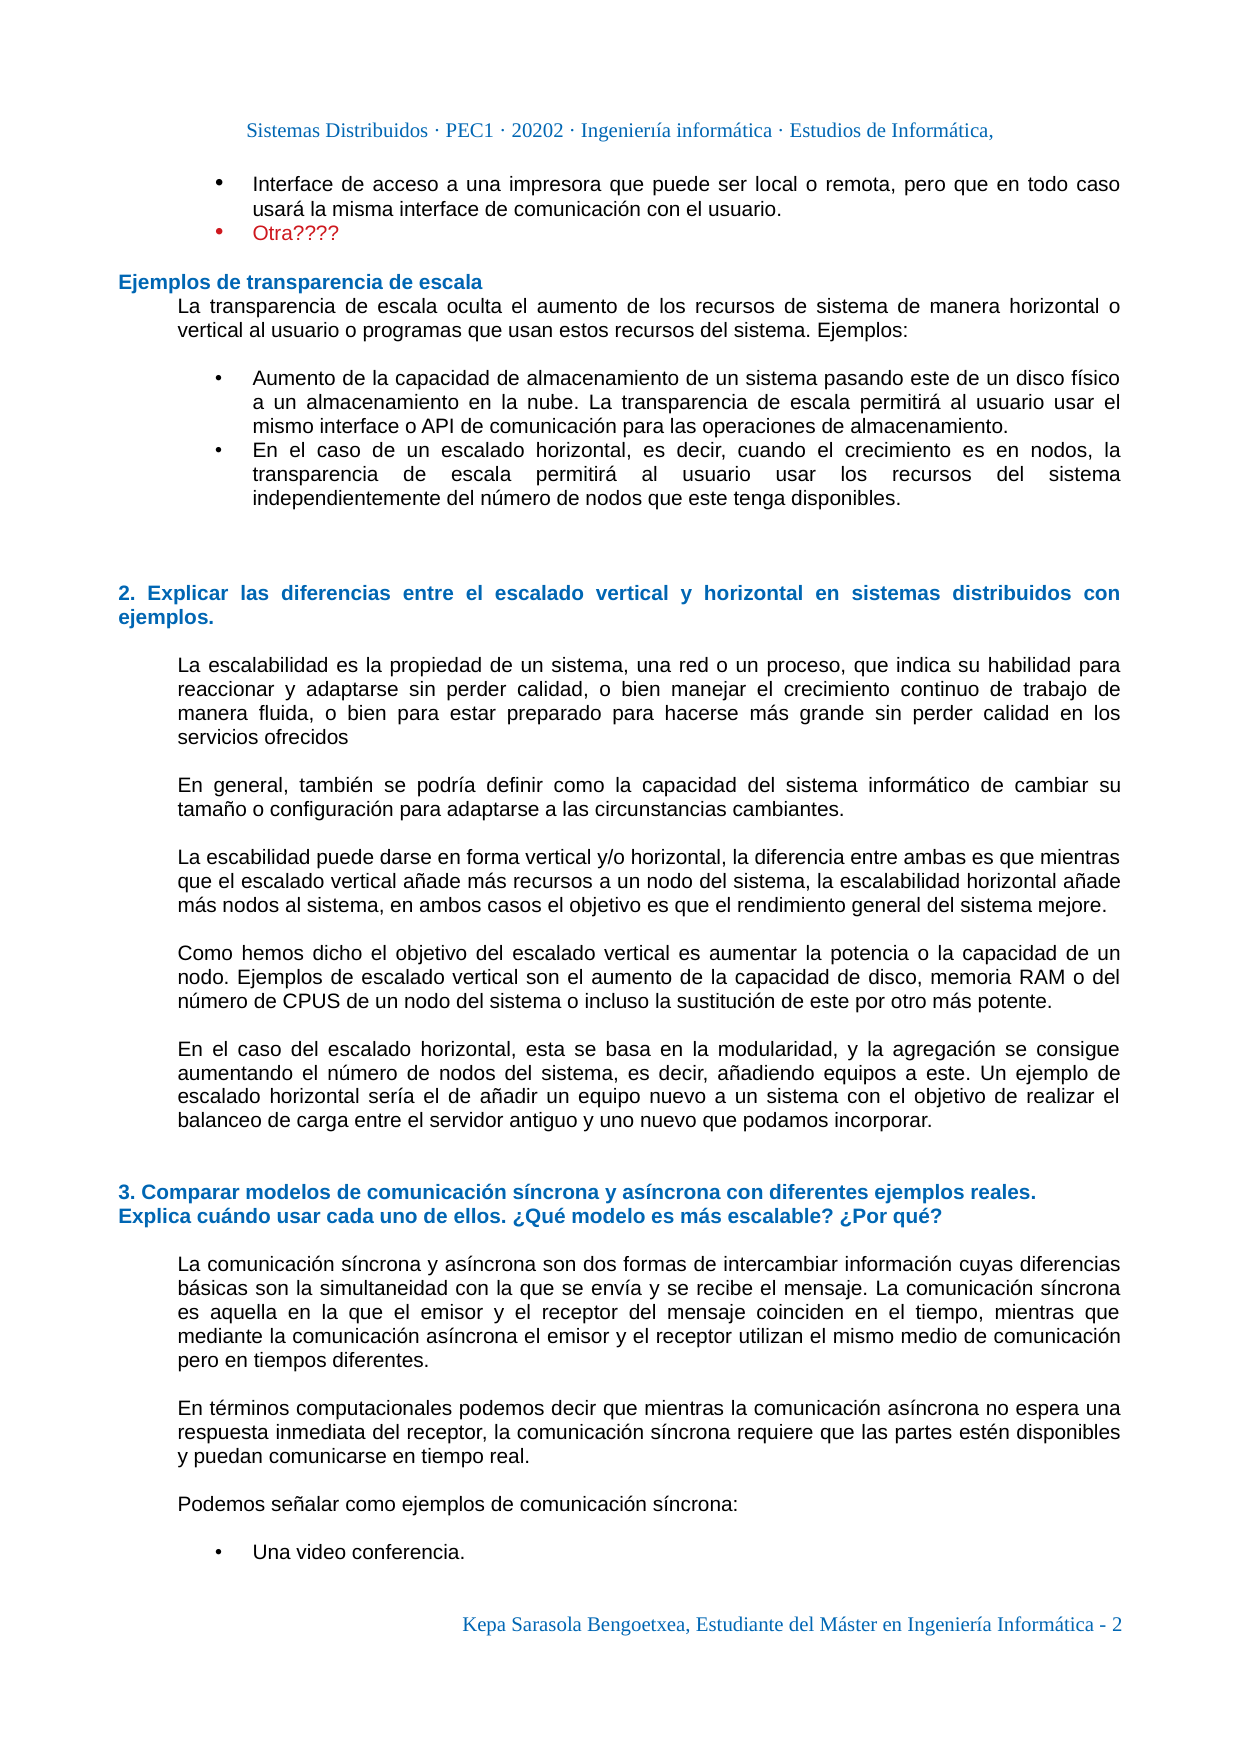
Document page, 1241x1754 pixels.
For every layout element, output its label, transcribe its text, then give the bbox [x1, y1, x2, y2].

list Aumento de la capacidad de almacenamiento de un sistema pasando este de un disco físico a un almacenamiento en la nube. La transparencia de escala permitirá al usuario usar el mismo interface o API de comunicación para las operaciones de almacenamiento. [215, 365, 1122, 437]
text Ejemplos de transparencia de escala [118, 269, 1122, 293]
list En el caso de un escalado horizontal, es decir, cuando el crecimiento es en nodos, la transparencia de escala permitirá al usuario usar los recursos del sistema independientemente del número de nodos que este tenga disponibles. [215, 437, 1122, 509]
text En general, también se podría definir como la capacidad del sistema informático de cambiar su tamaño o configuración para adaptarse a las circunstancias cambiantes. [177, 773, 1122, 821]
text 3. Comparar modelos de comunicación síncrona y asíncrona con diferentes ejemplos reales. [118, 1180, 1122, 1204]
text 2. Explicar las diferencias entre el escalado vertical y horizontal en sistemas distribuidos con ejemplos. [118, 581, 1122, 629]
list Una video conferencia. [215, 1539, 1122, 1564]
text La escabilidad puede darse en forma vertical y/o horizontal, la diferencia entre ambas es que mientras que el escalado vertical añade más recursos a un nodo del sistema, la escalabilidad horizontal añade más nodos al sistema, en ambos casos el objetivo es que el rendimiento general del sistema mejore. [177, 845, 1122, 917]
text Podemos señalar como ejemplos de comunicación síncrona: [177, 1492, 1122, 1516]
text Como hemos dicho el objetivo del escalado vertical es aumentar la potencia o la capacidad de un nodo. Ejemplos de escalado vertical son el aumento de la capacidad de disco, memoria RAM o del número de CPUS de un nodo del sistema o incluso la sustitución de este por otro más potente. [177, 941, 1122, 1012]
list Interface de acceso a una impresora que puede ser local o remota, pero que en todo caso usará la misma interface de comunicación con el usuario. [215, 172, 1122, 221]
text En el caso del escalado horizontal, esta se basa en la modularidad, y la agregación se consigue aumentando el número de nodos del sistema, es decir, añadiendo equipos a este. Un ejemplo de escalado horizontal sería el de añadir un equipo nuevo a un sistema con el objetivo de realizar el balanceo de carga entre el servidor antiguo y uno nuevo que podamos incorporar. [177, 1036, 1122, 1132]
text La escalabilidad es la propiedad de un sistema, una red o un proceso, que indica su habilidad para reaccionar y adaptarse sin perder calidad, o bien manejar el crecimiento continuo de trabajo de manera fluida, o bien para estar preparado para hacerse más grande sin perder calidad en los servicios ofrecidos [177, 653, 1122, 749]
list Otra???? [215, 221, 1122, 246]
text La comunicación síncrona y asíncrona son dos formas de intercambiar información cuyas diferencias básicas son la simultaneidad con la que se envía y se recibe el mensaje. La comunicación síncrona es aquella en la que el emisor y el receptor del mensaje coinciden en el tiempo, mientras que mediante la comunicación asíncrona el emisor y el receptor utilizan el mismo medio de comunicación pero en tiempos diferentes. [177, 1252, 1122, 1372]
text La transparencia de escala oculta el aumento de los recursos de sistema de manera horizontal o vertical al usuario o programas que usan estos recursos del sistema. Ejemplos: [177, 293, 1122, 341]
text En términos computacionales podemos decir que mientras la comunicación asíncrona no espera una respuesta inmediata del receptor, la comunicación síncrona requiere que las partes estén disponibles y puedan comunicarse en tiempo real. [177, 1396, 1122, 1468]
text Explica cuándo usar cada uno de ellos. ¿Qué modelo es más escalable? ¿Por qué? [118, 1204, 1122, 1228]
